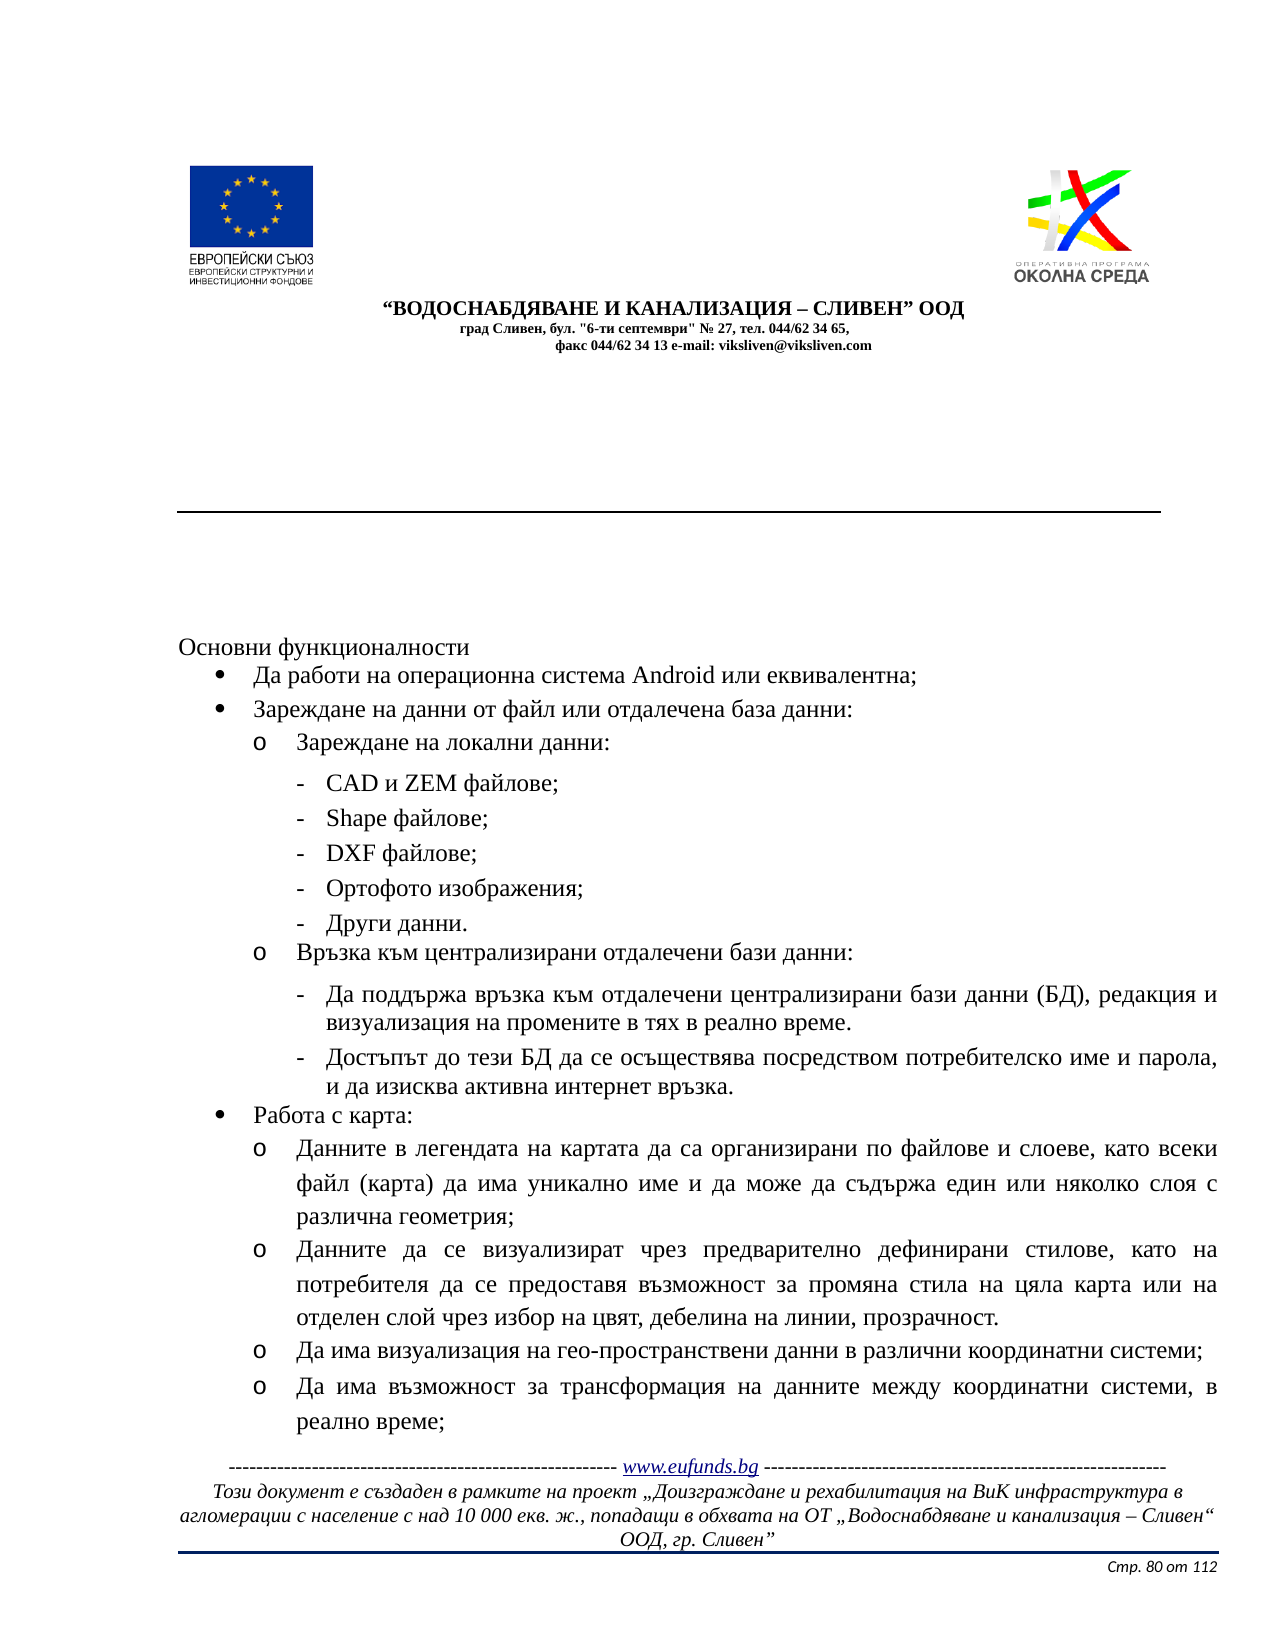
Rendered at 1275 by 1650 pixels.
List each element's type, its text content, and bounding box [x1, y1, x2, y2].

list Зареждане на локални данни: [252, 727, 1219, 757]
list Връзка към централизирани отдалечени бази данни: [252, 937, 1219, 968]
list Да има възможност за трансформация на данните между координатни системи, в реално време; [252, 1371, 1219, 1434]
text Основни функционалности [178, 632, 1219, 661]
list Данните в легендата на картата да са организирани по файлове и слоеве, като всеки файл (карта) да има уникално име и да може да съдържа един или няколко слоя с различна геометрия; [252, 1133, 1219, 1230]
list CAD и ZEM файлове; [296, 768, 1219, 797]
list Работа с карта: [216, 1100, 1219, 1129]
list Достъпът до тези БД да се осъществява посредством потребителско име и парола, и да изисква активна интернет връзка. [296, 1042, 1219, 1100]
list Други данни. [296, 908, 1219, 937]
list Shape файлове; [296, 803, 1219, 832]
list Данните да се визуализират чрез предварително дефинирани стилове, като на потребителя да се предоставя възможност за промяна стила на цяла карта или на отделен слой чрез избор на цвят, дебелина на линии, прозрачност. [252, 1234, 1219, 1331]
list Ортофото изображения; [296, 873, 1219, 902]
list Зареждане на данни от файл или отдалечена база данни: [216, 694, 1219, 722]
list Да поддържа връзка към отдалечени централизирани бази данни (БД), редакция и визуализация на промените в тях в реално време. [296, 979, 1219, 1036]
list Да има визуализация на гео-пространствени данни в различни координатни системи; [252, 1335, 1219, 1366]
list DXF файлове; [296, 838, 1219, 867]
list Да работи на операционна система Android или еквивалентна; [216, 661, 1219, 689]
